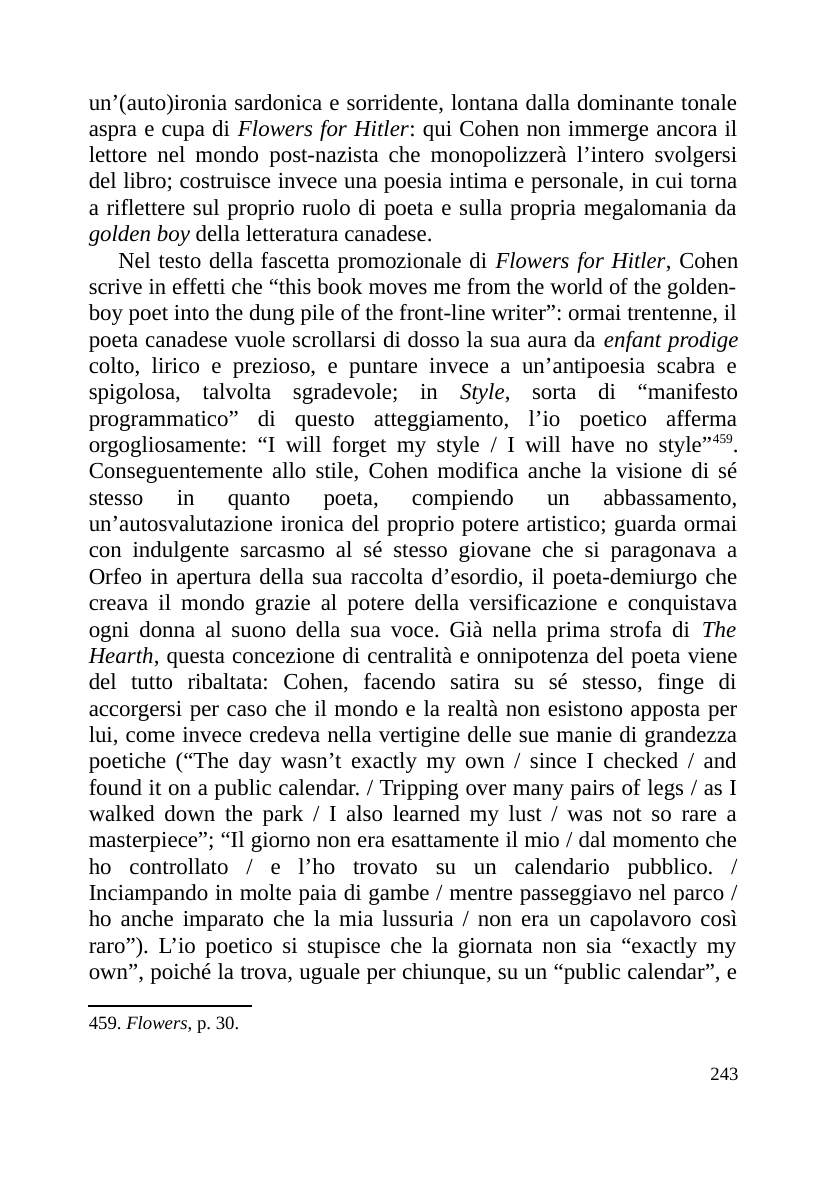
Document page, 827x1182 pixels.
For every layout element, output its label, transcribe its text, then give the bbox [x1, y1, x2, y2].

text Flowers, p. 30. [88, 1012, 738, 1034]
text Nel testo della fascetta promozionale di Flowers for Hitler, Cohen scrive in effetti che “this book moves me from the world of the golden-boy poet into the dung pile of the front-line writer”: ormai trentenne, il poeta canadese vuole scrollarsi di dosso la sua aura da enfant prodige colto, lirico e prezioso, e puntare invece a un’antipoesia scabra e spigolosa, talvolta sgradevole; in Style, sorta di “manifesto programmatico” di questo atteggiamento, l’io poetico afferma orgogliosamente: “I will forget my style / I will have no style”. Conseguentemente allo stile, Cohen modifica anche la visione di sé stesso in quanto poeta, compiendo un abbassamento, un’autosvalutazione ironica del proprio potere artistico; guarda ormai con indulgente sarcasmo al sé stesso giovane che si paragonava a Orfeo in apertura della sua raccolta d’esordio, il poeta-demiurgo che creava il mondo grazie al potere della versificazione e conquistava ogni donna al suono della sua voce. Già nella prima strofa di The Hearth, questa concezione di centralità e onnipotenza del poeta viene del tutto ribaltata: Cohen, facendo satira su sé stesso, finge di accorgersi per caso che il mondo e la realtà non esistono apposta per lui, come invece credeva nella vertigine delle sue manie di grandezza poetiche (“The day wasn’t exactly my own / since I checked / and found it on a public calendar. / Tripping over many pairs of legs / as I walked down the park / I also learned my lust / was not so rare a masterpiece”; “Il giorno non era esattamente il mio / dal momento che ho controllato / e l’ho trovato su un calendario pubblico. / Inciampando in molte paia di gambe / mentre passeggiavo nel parco / ho anche imparato che la mia lussuria / non era un capolavoro così raro”). L’io poetico si stupisce che la giornata non sia “exactly my own”, poiché la trova, uguale per chiunque, su un “public calendar”, e [88, 247, 738, 984]
text un’(auto)ironia sardonica e sorridente, lontana dalla dominante tonale aspra e cupa di Flowers for Hitler: qui Cohen non immerge ancora il lettore nel mondo post-nazista che monopolizzerà l’intero svolgersi del libro; costruisce invece una poesia intima e personale, in cui torna a riflettere sul proprio ruolo di poeta e sulla propria megalomania da golden boy della letteratura canadese. [88, 88, 738, 247]
